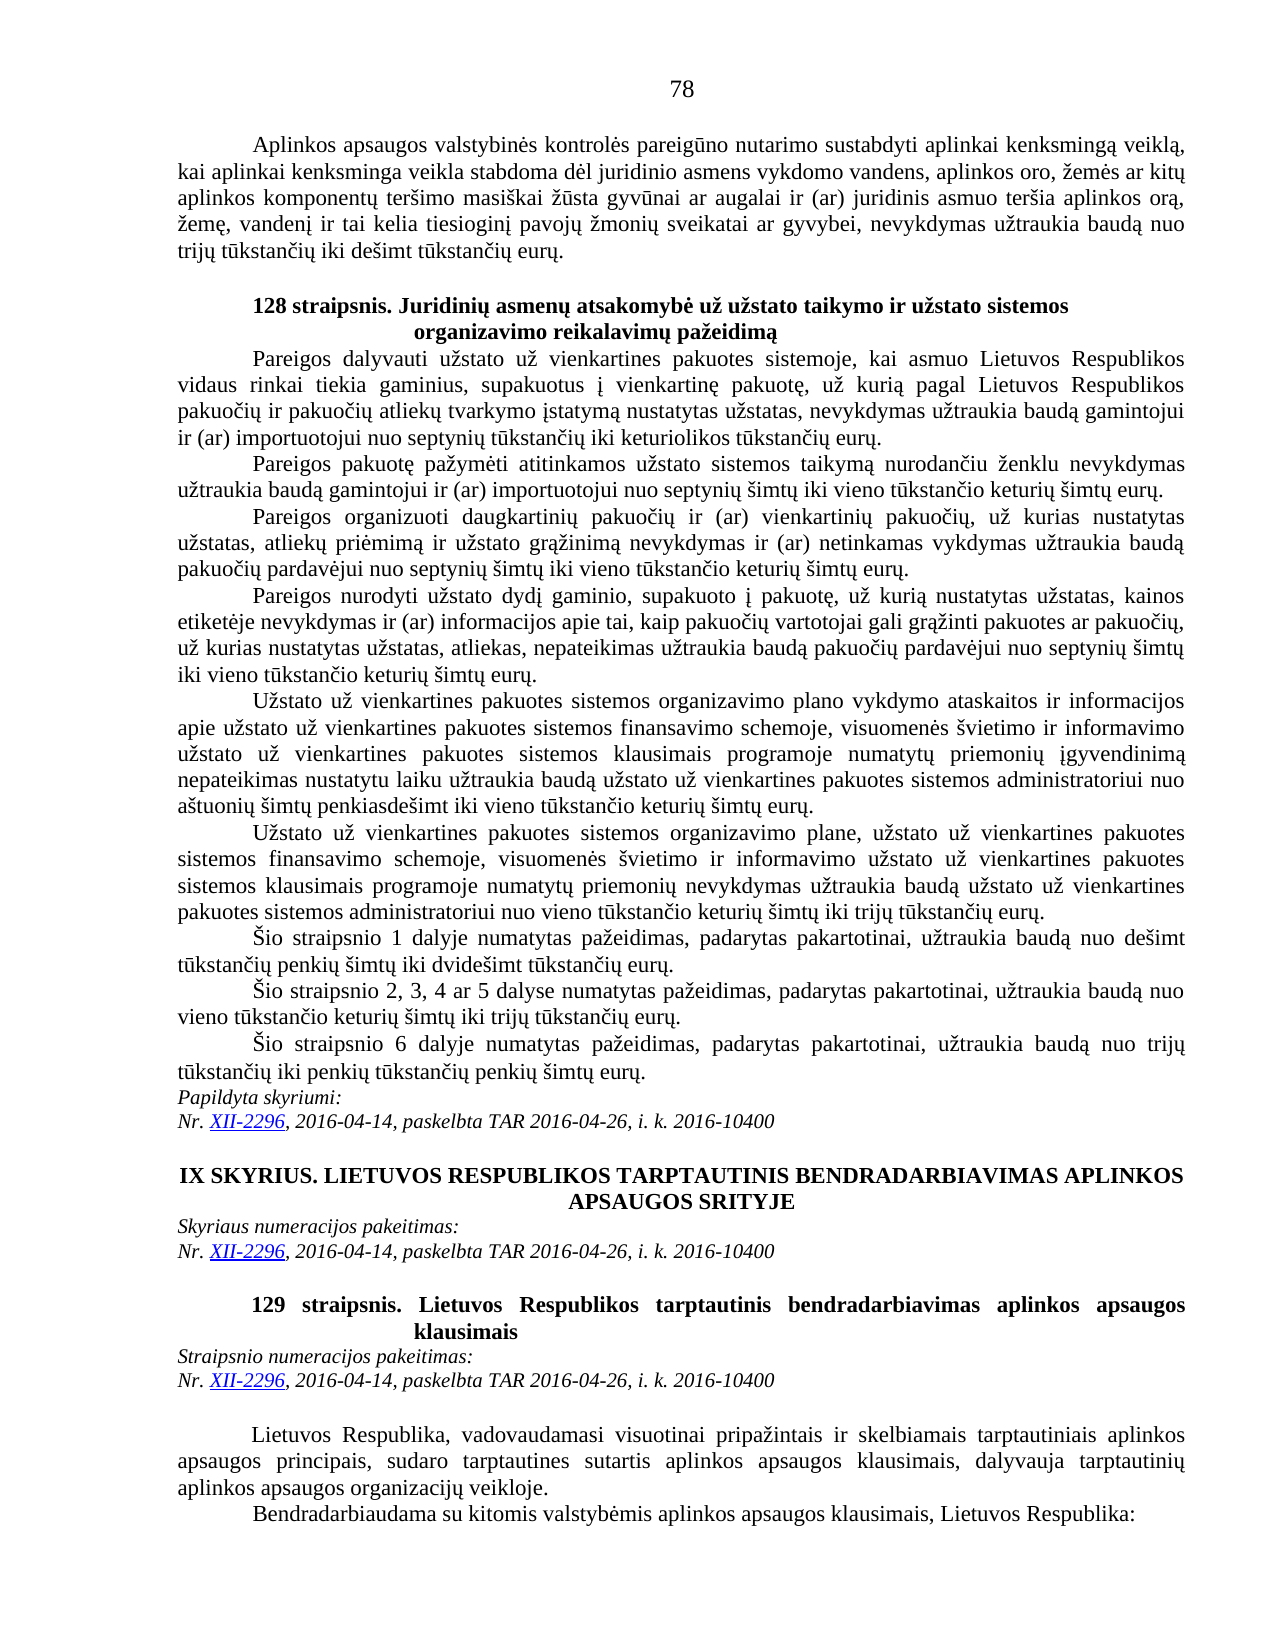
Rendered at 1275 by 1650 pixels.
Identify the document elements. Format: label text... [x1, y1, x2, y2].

text Lietuvos Respublika, vadovaudamasi visuotinai pripažintais ir skelbiamais tarptautiniais aplinkos apsaugos principais, sudaro tarptautines sutartis aplinkos apsaugos klausimais, dalyvauja tarptautinių aplinkos apsaugos organizacijų veikloje. [177, 1421, 1186, 1500]
text Nr. XII-2296, 2016-04-14, paskelbta TAR 2016-04-26, i. k. 2016-10400 [177, 1109, 1186, 1133]
text Aplinkos apsaugos valstybinės kontrolės pareigūno nutarimo sustabdyti aplinkai kenksmingą veiklą, kai aplinkai kenksminga veikla stabdoma dėl juridinio asmens vykdomo vandens, aplinkos oro, žemės ar kitų aplinkos komponentų teršimo masiškai žūsta gyvūnai ar augalai ir (ar) juridinis asmuo teršia aplinkos orą, žemę, vandenį ir tai kelia tiesioginį pavojų žmonių sveikatai ar gyvybei, nevykdymas užtraukia baudą nuo trijų tūkstančių iki dešimt tūkstančių eurų. [177, 131, 1186, 263]
text Šio straipsnio 1 dalyje numatytas pažeidimas, padarytas pakartotinai, užtraukia baudą nuo dešimt tūkstančių penkių šimtų iki dvidešimt tūkstančių eurų. [177, 924, 1186, 977]
text IX SKYRIUS. LIETUVOS RESPUBLIKOS TARPTAUTINIS BENDRADARBIAVIMAS APLINKOS APSAUGOS SRITYJE [177, 1162, 1186, 1214]
text 128 straipsnis. Juridinių asmenų atsakomybė už užstato taikymo ir užstato sistemos organizavimo reikalavimų pažeidimą [252, 292, 1186, 344]
text Šio straipsnio 2, 3, 4 ar 5 dalyse numatytas pažeidimas, padarytas pakartotinai, užtraukia baudą nuo vieno tūkstančio keturių šimtų iki trijų tūkstančių eurų. [177, 977, 1186, 1030]
text Pareigos organizuoti daugkartinių pakuočių ir (ar) vienkartinių pakuočių, už kurias nustatytas užstatas, atliekų priėmimą ir užstato grąžinimą nevykdymas ir (ar) netinkamas vykdymas užtraukia baudą pakuočių pardavėjui nuo septynių šimtų iki vieno tūkstančio keturių šimtų eurų. [177, 503, 1186, 582]
text Užstato už vienkartines pakuotes sistemos organizavimo plane, užstato už vienkartines pakuotes sistemos finansavimo schemoje, visuomenės švietimo ir informavimo užstato už vienkartines pakuotes sistemos klausimais programoje numatytų priemonių nevykdymas užtraukia baudą užstato už vienkartines pakuotes sistemos administratoriui nuo vieno tūkstančio keturių šimtų iki trijų tūkstančių eurų. [177, 819, 1186, 924]
text Užstato už vienkartines pakuotes sistemos organizavimo plano vykdymo ataskaitos ir informacijos apie užstato už vienkartines pakuotes sistemos finansavimo schemoje, visuomenės švietimo ir informavimo užstato už vienkartines pakuotes sistemos klausimais programoje numatytų priemonių įgyvendinimą nepateikimas nustatytu laiku užtraukia baudą užstato už vienkartines pakuotes sistemos administratoriui nuo aštuonių šimtų penkiasdešimt iki vieno tūkstančio keturių šimtų eurų. [177, 687, 1186, 819]
text Pareigos nurodyti užstato dydį gaminio, supakuoto į pakuotę, už kurią nustatytas užstatas, kainos etiketėje nevykdymas ir (ar) informacijos apie tai, kaip pakuočių vartotojai gali grąžinti pakuotes ar pakuočių, už kurias nustatytas užstatas, atliekas, nepateikimas užtraukia baudą pakuočių pardavėjui nuo septynių šimtų iki vieno tūkstančio keturių šimtų eurų. [177, 582, 1186, 687]
text Skyriaus numeracijos pakeitimas: [177, 1214, 1186, 1238]
text 129 straipsnis. Lietuvos Respublikos tarptautinis bendradarbiavimas aplinkos apsaugos klausimais [251, 1291, 1186, 1344]
text Pareigos pakuotę pažymėti atitinkamos užstato sistemos taikymą nurodančiu ženklu nevykdymas užtraukia baudą gamintojui ir (ar) importuotojui nuo septynių šimtų iki vieno tūkstančio keturių šimtų eurų. [177, 450, 1186, 503]
text Straipsnio numeracijos pakeitimas: [177, 1344, 1186, 1368]
text Nr. XII-2296, 2016-04-14, paskelbta TAR 2016-04-26, i. k. 2016-10400 [177, 1238, 1186, 1263]
text Nr. XII-2296, 2016-04-14, paskelbta TAR 2016-04-26, i. k. 2016-10400 [177, 1368, 1186, 1392]
text Pareigos dalyvauti užstato už vienkartines pakuotes sistemoje, kai asmuo Lietuvos Respublikos vidaus rinkai tiekia gaminius, supakuotus į vienkartinę pakuotę, už kurią pagal Lietuvos Respublikos pakuočių ir pakuočių atliekų tvarkymo įstatymą nustatytas užstatas, nevykdymas užtraukia baudą gamintojui ir (ar) importuotojui nuo septynių tūkstančių iki keturiolikos tūkstančių eurų. [177, 344, 1186, 450]
text Bendradarbiaudama su kitomis valstybėmis aplinkos apsaugos klausimais, Lietuvos Respublika: [177, 1500, 1186, 1526]
text Papildyta skyriumi: [177, 1085, 1186, 1109]
text Šio straipsnio 6 dalyje numatytas pažeidimas, padarytas pakartotinai, užtraukia baudą nuo trijų tūkstančių iki penkių tūkstančių penkių šimtų eurų. [177, 1030, 1186, 1085]
